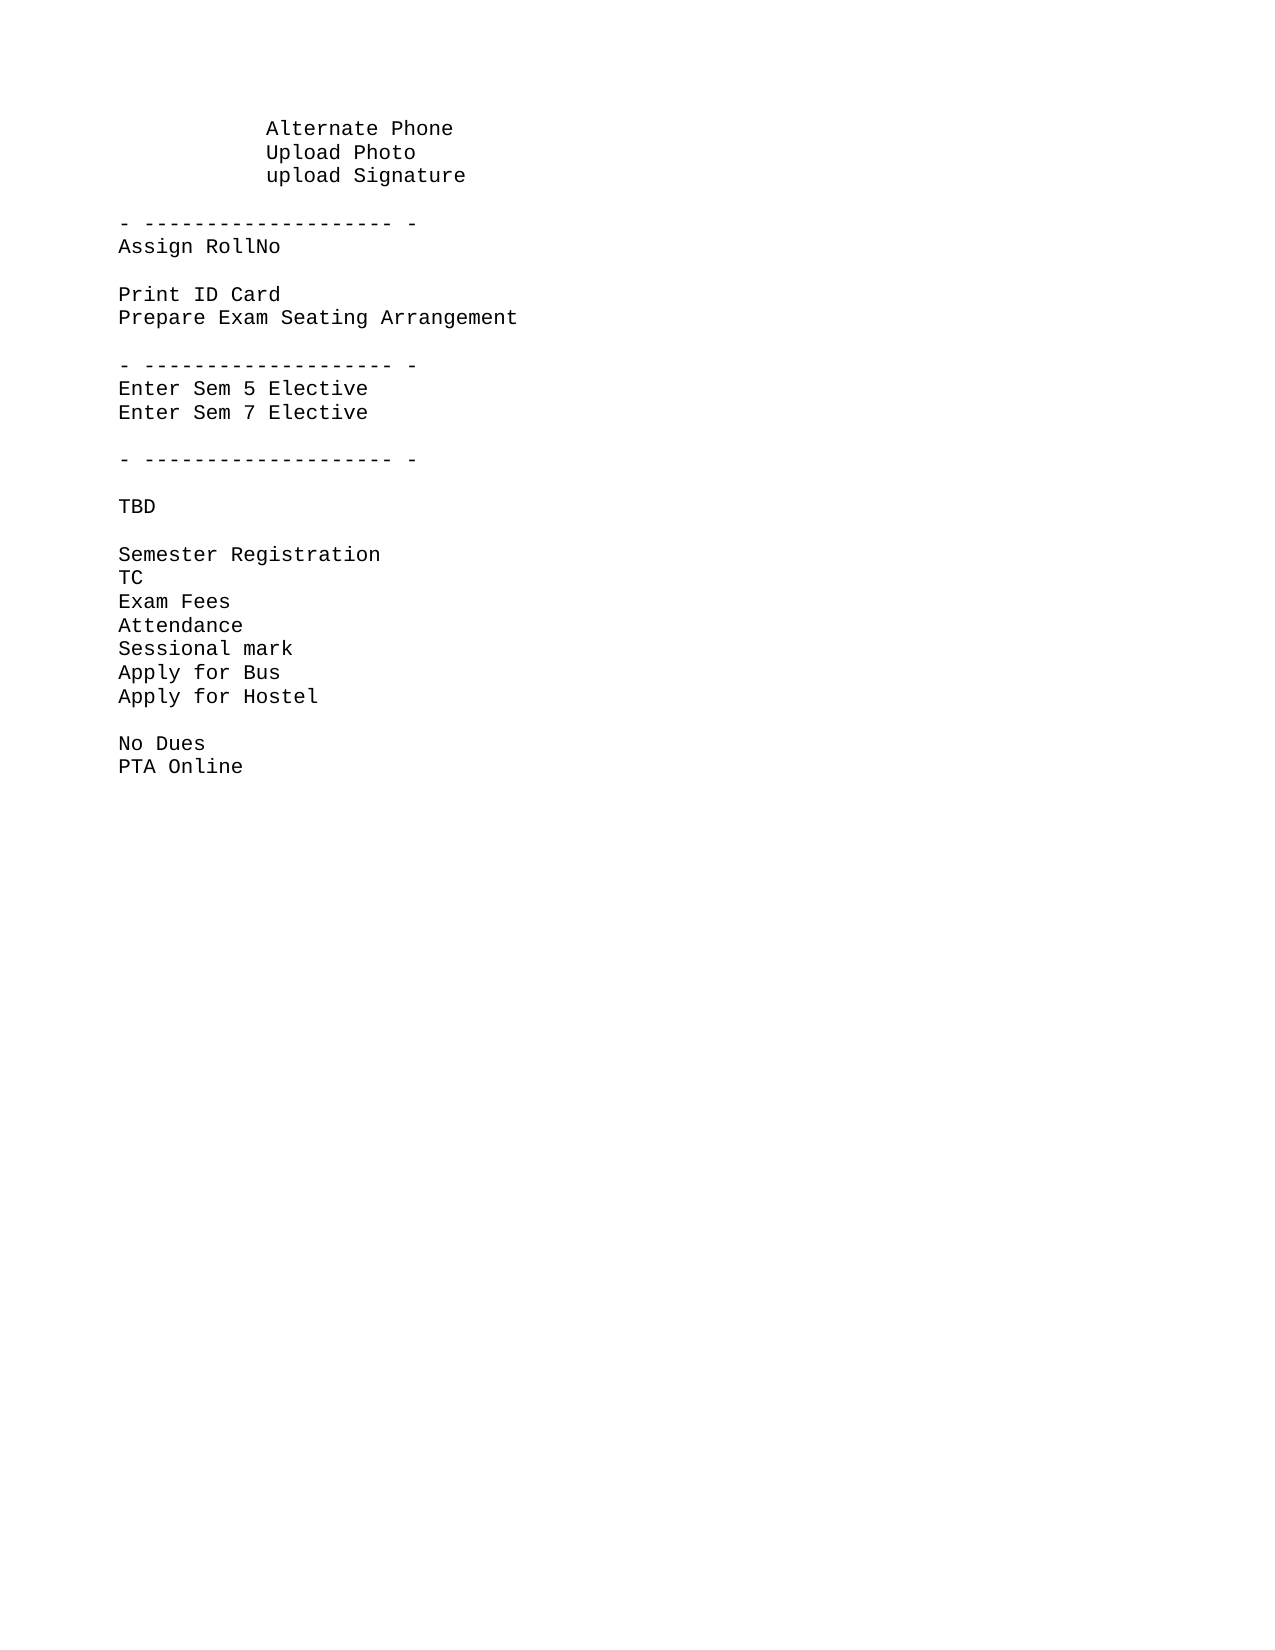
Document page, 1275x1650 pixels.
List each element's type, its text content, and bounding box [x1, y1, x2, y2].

text Exam Fees [118, 591, 1157, 615]
text - -------------------- - [118, 213, 1157, 236]
text Enter Sem 7 Elective [118, 402, 1157, 426]
text Prepare Exam Seating Arrangement [118, 307, 1157, 331]
text upload Signature [118, 165, 1157, 189]
text Semester Registration [118, 544, 1157, 567]
text PTA Online [118, 757, 1157, 780]
text - -------------------- - [118, 449, 1157, 473]
text Apply for Hostel [118, 686, 1157, 709]
text No Dues [118, 733, 1157, 757]
text Print ID Card [118, 284, 1157, 307]
text Attendance [118, 615, 1157, 638]
text TC [118, 567, 1157, 591]
text Sessional mark [118, 638, 1157, 662]
text Apply for Bus [118, 662, 1157, 686]
text Assign RollNo [118, 236, 1157, 260]
text TBD [118, 496, 1157, 520]
text Alternate Phone [118, 118, 1157, 142]
text Upload Photo [118, 142, 1157, 165]
text Enter Sem 5 Elective [118, 378, 1157, 402]
text - -------------------- - [118, 354, 1157, 378]
